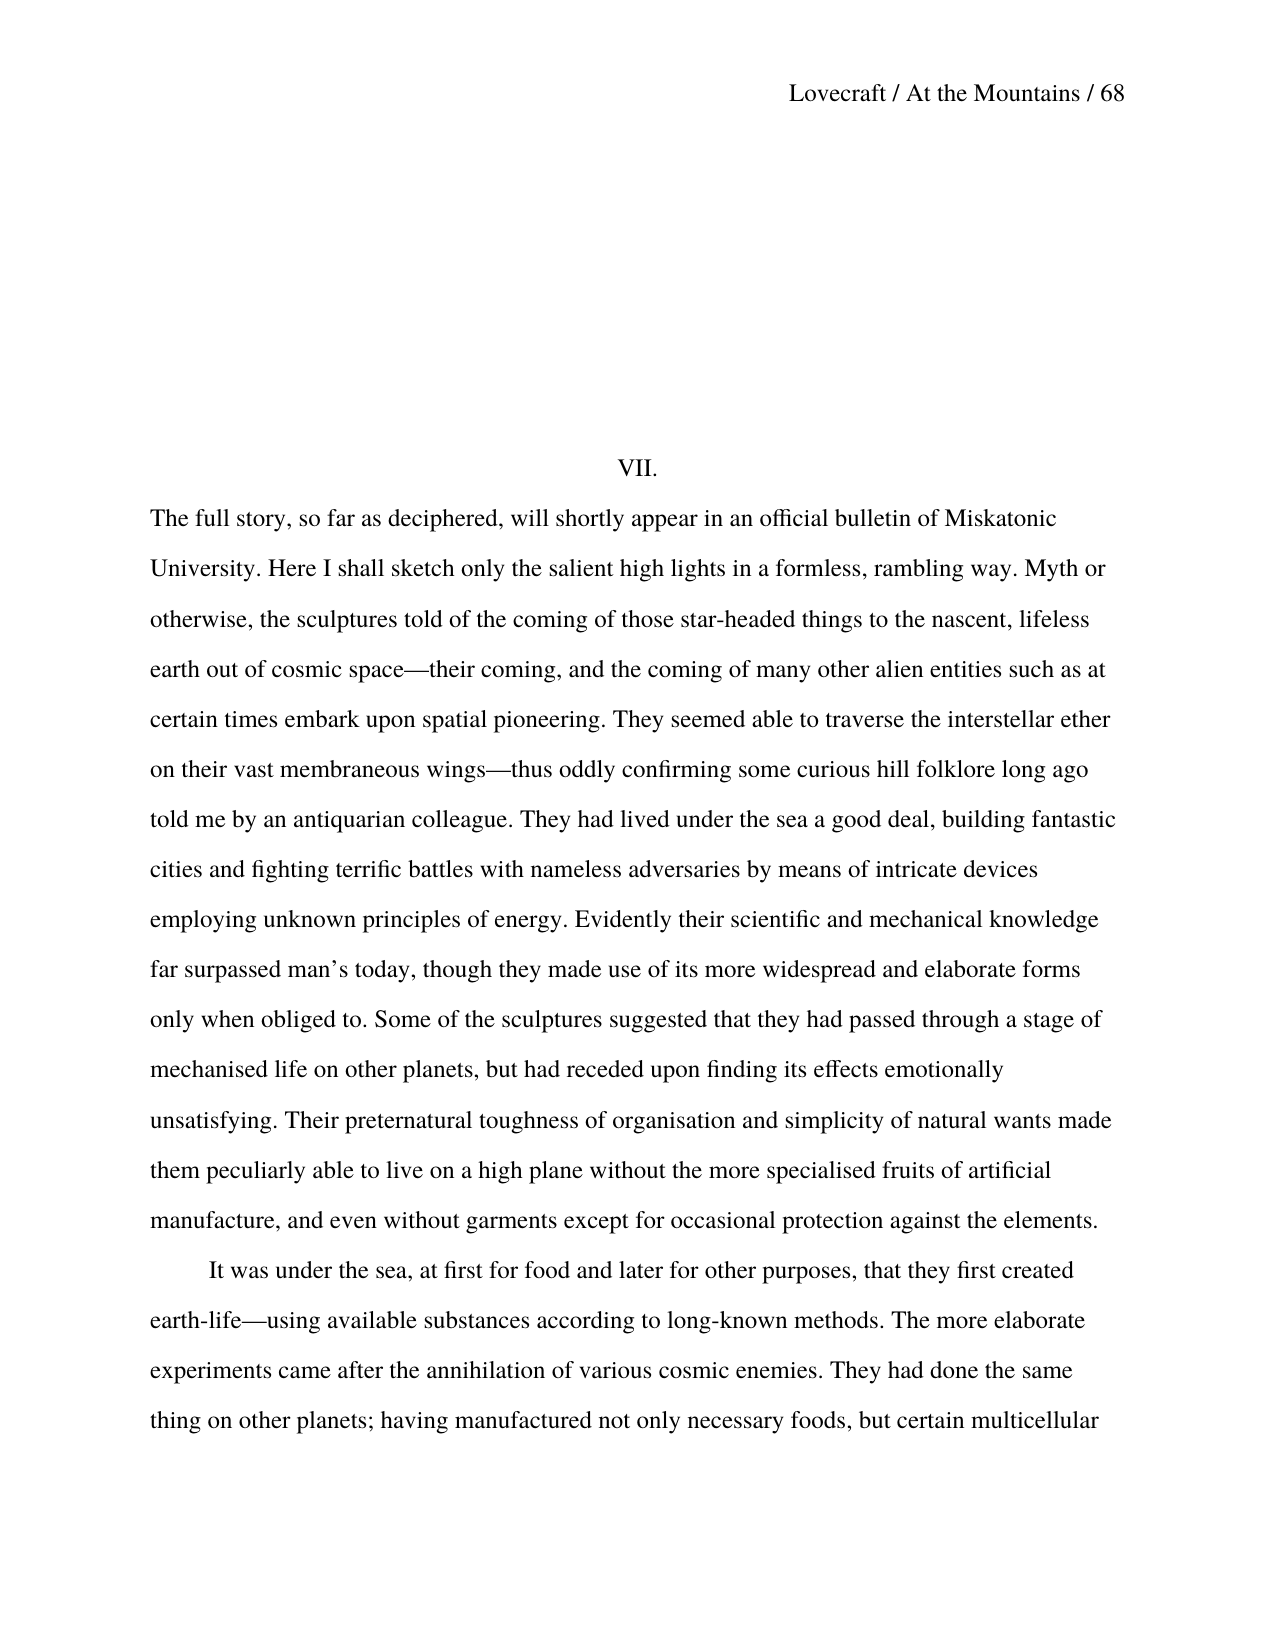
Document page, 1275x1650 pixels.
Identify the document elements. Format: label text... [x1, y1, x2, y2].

text It was under the sea, at first for food and later for other purposes, that they first created earth-life—using available substances according to long-known methods. The more elaborate experiments came after the annihilation of various cosmic enemies. They had done the same thing on other planets; having manufactured not only necessary foods, but certain multicellular [150, 1252, 1125, 1436]
subtitle VII. [150, 450, 1125, 483]
text The full story, so far as deciphered, will shortly appear in an official bulletin of Miskatonic University. Here I shall sketch only the salient high lights in a formless, rambling way. Myth or otherwise, the sculptures told of the coming of those star-headed things to the nascent, lifeless earth out of cosmic space—their coming, and the coming of many other alien entities such as at certain times embark upon spatial pioneering. They seemed able to traverse the interstellar ether on their vast membraneous wings—thus oddly confirming some curious hill folklore long ago told me by an antiquarian colleague. They had lived under the sea a good deal, building fantastic cities and fighting terrific battles with nameless adversaries by means of intricate devices employing unknown principles of energy. Evidently their scientific and mechanical knowledge far surpassed man’s today, though they made use of its more widespread and elaborate forms only when obliged to. Some of the sculptures suggested that they had passed through a stage of mechanised life on other planets, but had receded upon finding its effects emotionally unsatisfying. Their preternatural toughness of organisation and simplicity of natural wants made them peculiarly able to live on a high plane without the more specialised fruits of artificial manufacture, and even without garments except for occasional protection against the elements. [150, 500, 1125, 1235]
